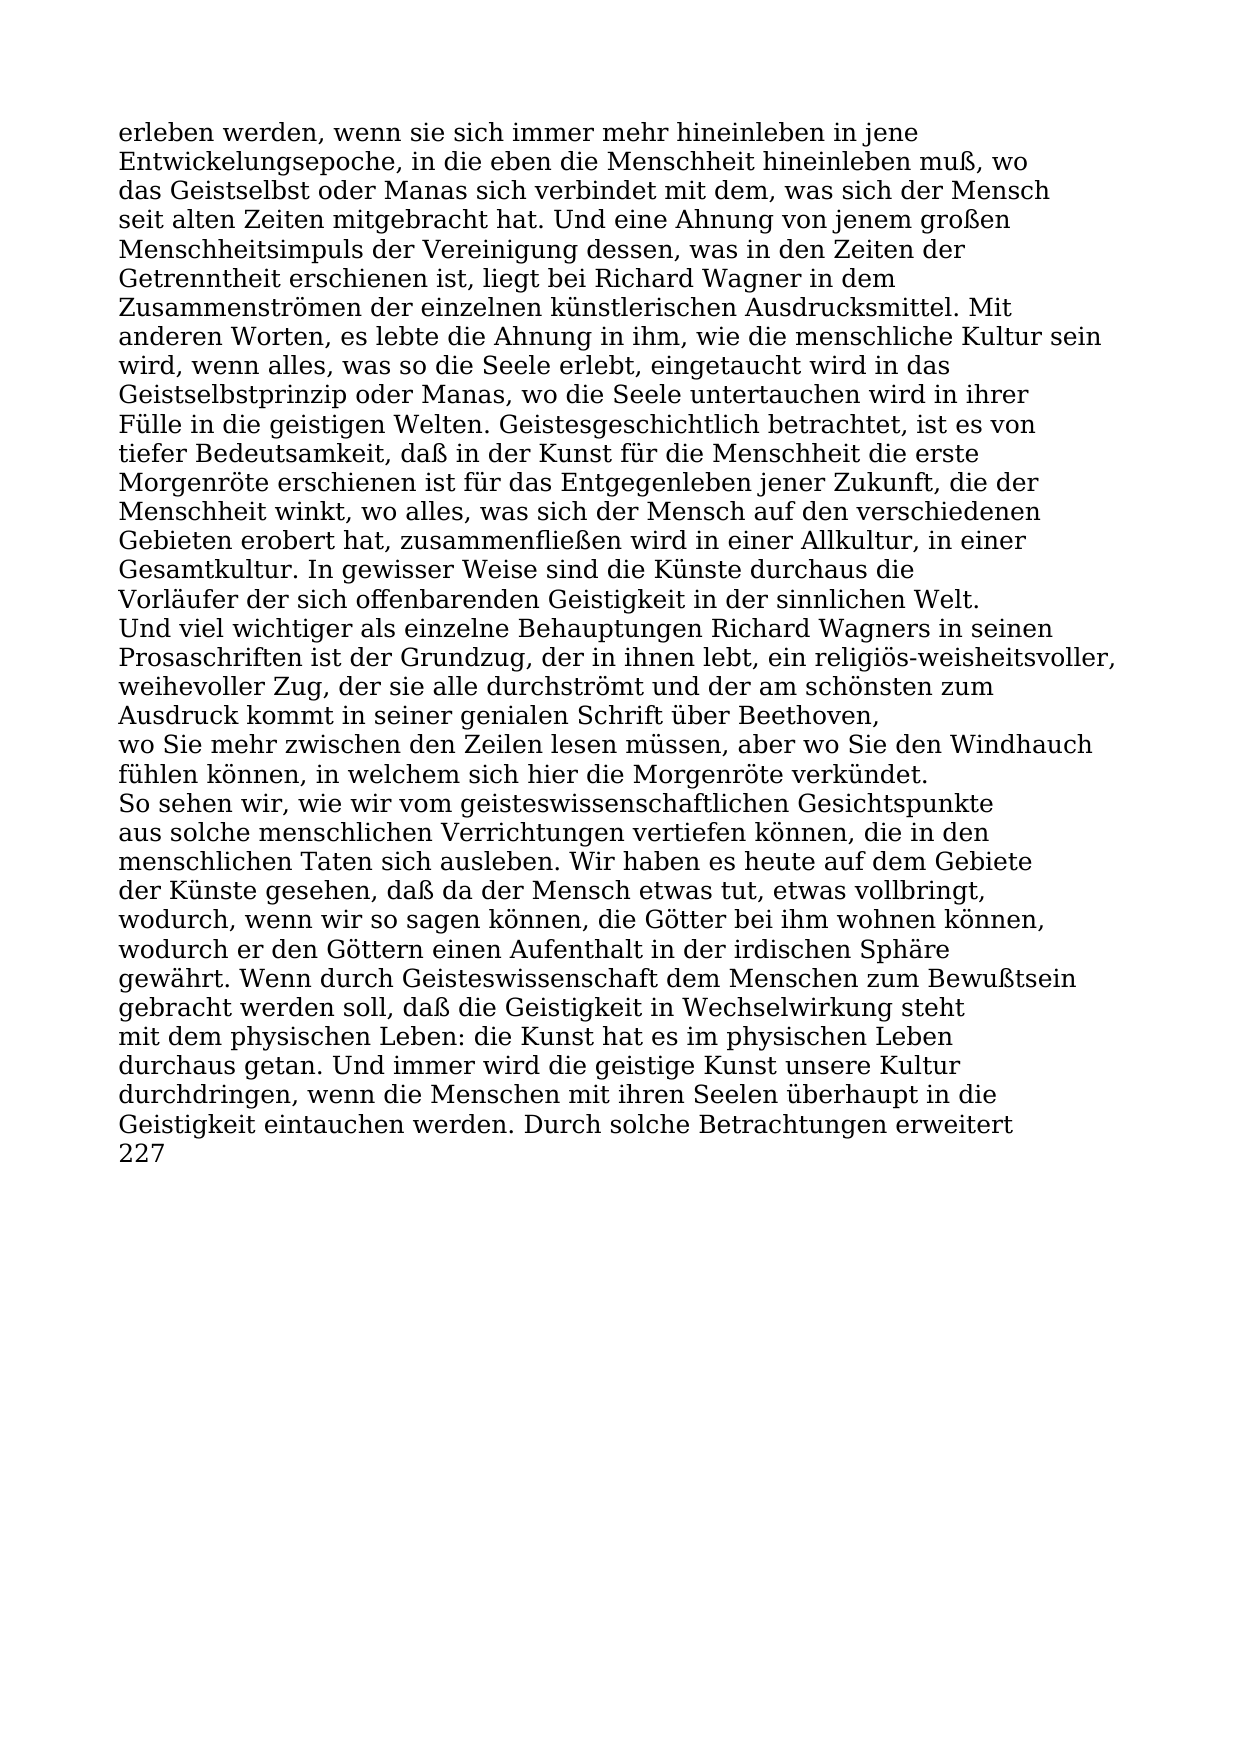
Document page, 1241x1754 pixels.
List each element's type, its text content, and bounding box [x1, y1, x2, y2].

text Gebieten erobert hat, zusammenfließen wird in einer Allkultur, in einer Gesamtkultur. In gewisser Weise sind die Künste durchaus die [118, 526, 1122, 585]
text seit alten Zeiten mitgebracht hat. Und eine Ahnung von jenem großen [118, 206, 1122, 235]
text wo Sie mehr zwischen den Zeilen lesen müssen, aber wo Sie den Windhauch fühlen können, in welchem sich hier die Morgenröte verkündet. [118, 731, 1122, 789]
text Fülle in die geistigen Welten. Geistesgeschichtlich betrachtet, ist es von [118, 410, 1122, 439]
text mit dem physischen Leben: die Kunst hat es im physischen Leben [118, 1022, 1122, 1051]
text menschlichen Taten sich ausleben. Wir haben es heute auf dem Gebiete [118, 847, 1122, 876]
text wird, wenn alles, was so die Seele erlebt, eingetaucht wird in das Geistselbstprinzip oder Manas, wo die Seele untertauchen wird in ihrer [118, 351, 1122, 410]
text 227 [118, 1139, 1122, 1168]
text Morgenröte erschienen ist für das Entgegenleben jener Zukunft, die der [118, 468, 1122, 497]
text der Künste gesehen, daß da der Mensch etwas tut, etwas vollbringt, [118, 876, 1122, 906]
text erleben werden, wenn sie sich immer mehr hineinleben in jene Entwickelungsepoche, in die eben die Menschheit hineinleben muß, wo [118, 118, 1122, 176]
text So sehen wir, wie wir vom geisteswissenschaftlichen Gesichtspunkte [118, 789, 1122, 818]
text durchaus getan. Und immer wird die geistige Kunst unsere Kultur [118, 1051, 1122, 1081]
text Geistigkeit eintauchen werden. Durch solche Betrachtungen erweitert [118, 1110, 1122, 1139]
text gewährt. Wenn durch Geisteswissenschaft dem Menschen zum Bewußtsein gebracht werden soll, daß die Geistigkeit in Wechselwirkung steht [118, 964, 1122, 1022]
text Menschheit winkt, wo alles, was sich der Mensch auf den verschiedenen [118, 497, 1122, 526]
text Vorläufer der sich offenbarenden Geistigkeit in der sinnlichen Welt. [118, 585, 1122, 614]
text tiefer Bedeutsamkeit, daß in der Kunst für die Menschheit die erste [118, 439, 1122, 468]
text aus solche menschlichen Verrichtungen vertiefen können, die in den [118, 818, 1122, 847]
text das Geistselbst oder Manas sich verbindet mit dem, was sich der Mensch [118, 176, 1122, 206]
text durchdringen, wenn die Menschen mit ihren Seelen überhaupt in die [118, 1081, 1122, 1110]
text Menschheitsimpuls der Vereinigung dessen, was in den Zeiten der Getrenntheit erschienen ist, liegt bei Richard Wagner in dem Zusammenströmen der einzelnen künstlerischen Ausdrucksmittel. Mit anderen Worten, es lebte die Ahnung in ihm, wie die menschliche Kultur sein [118, 235, 1122, 351]
text Und viel wichtiger als einzelne Behauptungen Richard Wagners in seinen Prosaschriften ist der Grundzug, der in ihnen lebt, ein religiös-weisheitsvoller, weihevoller Zug, der sie alle durchströmt und der am schönsten zum Ausdruck kommt in seiner genialen Schrift über Beethoven, [118, 614, 1122, 731]
text wodurch, wenn wir so sagen können, die Götter bei ihm wohnen können, wodurch er den Göttern einen Aufenthalt in der irdischen Sphäre [118, 906, 1122, 964]
